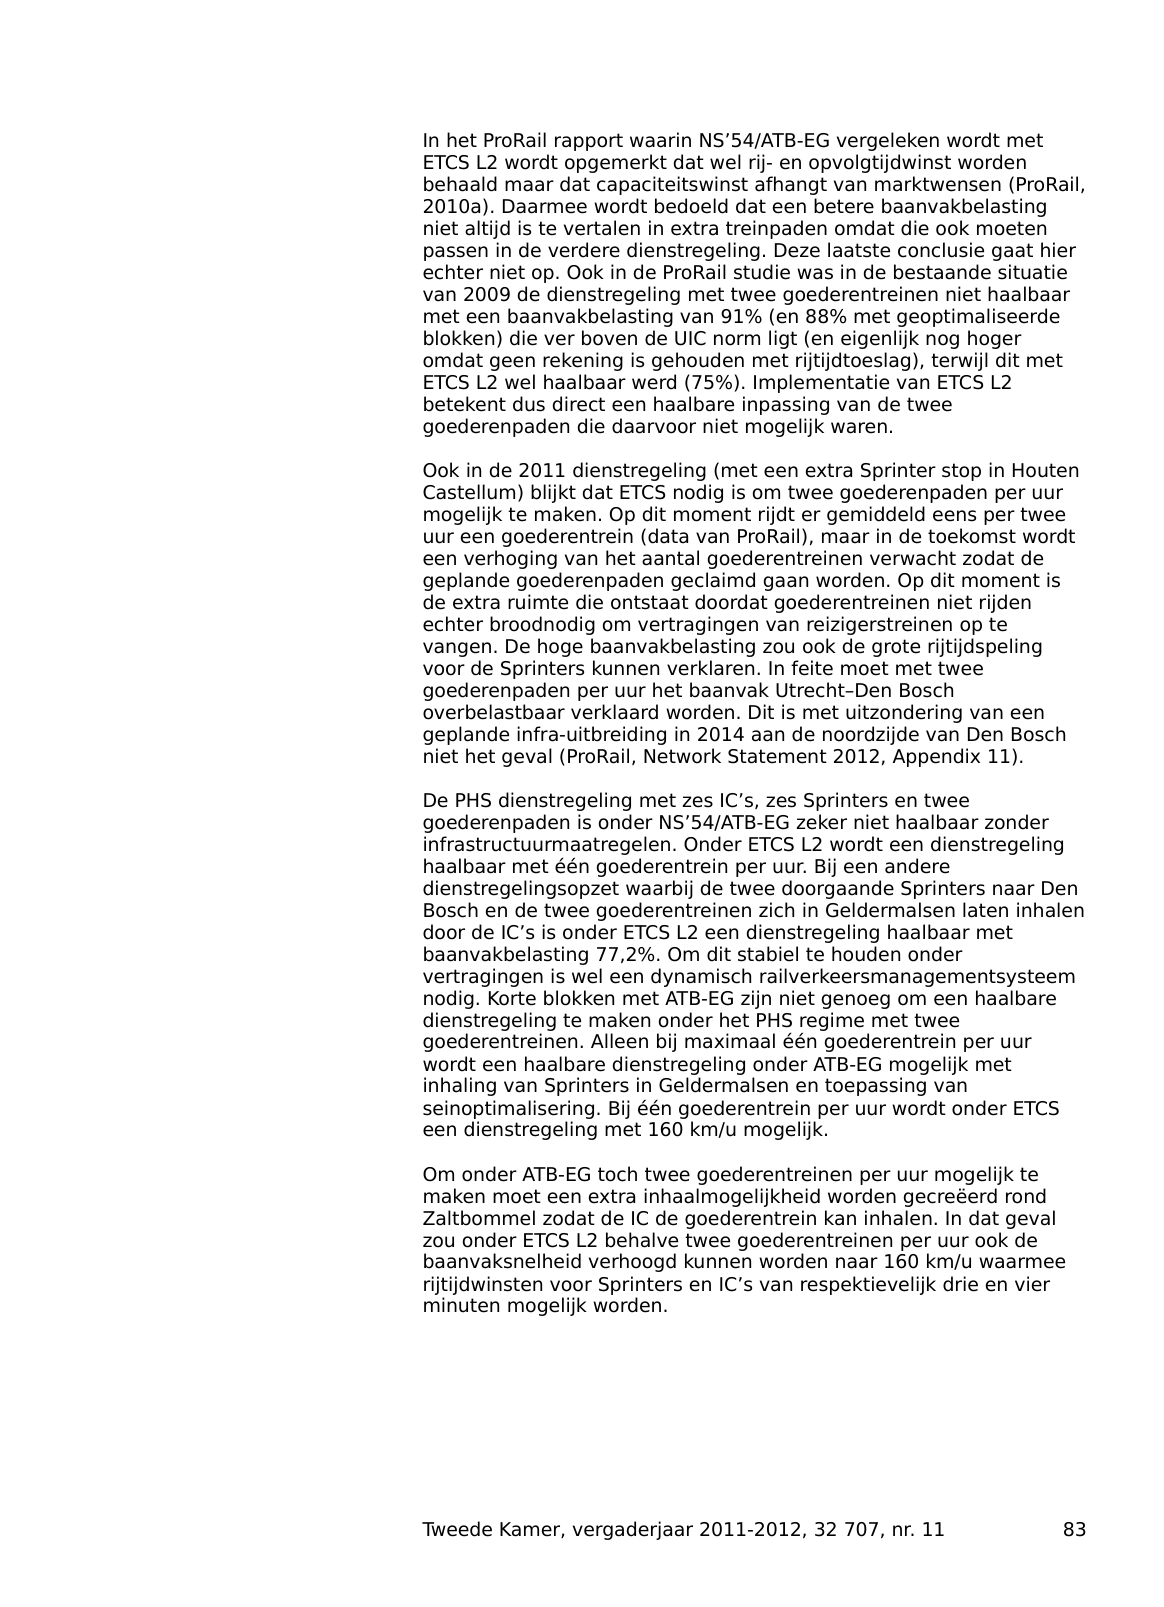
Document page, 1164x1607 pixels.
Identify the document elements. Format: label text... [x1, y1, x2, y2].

text De PHS dienstregeling met zes IC’s, zes Sprinters en twee goederenpaden is onder NS’54/ATB-EG zeker niet haalbaar zonder infrastructuurmaatregelen. Onder ETCS L2 wordt een dienstregeling haalbaar met één goederentrein per uur. Bij een andere dienstregelingsopzet waarbij de twee doorgaande Sprinters naar Den Bosch en de twee goederentreinen zich in Geldermalsen laten inhalen door de IC’s is onder ETCS L2 een dienstregeling haalbaar met baanvakbelasting 77,2%. Om dit stabiel te houden onder vertragingen is wel een dynamisch railverkeersmanagementsysteem nodig. Korte blokken met ATB-EG zijn niet genoeg om een haalbare dienstregeling te maken onder het PHS regime met twee goederentreinen. Alleen bij maximaal één goederentrein per uur wordt een haalbare dienstregeling onder ATB-EG mogelijk met inhaling van Sprinters in Geldermalsen en toepassing van seinoptimalisering. Bij één goederentrein per uur wordt onder ETCS een dienstregeling met 160 km/u mogelijk. [422, 790, 1087, 1141]
text Ook in de 2011 dienstregeling (met een extra Sprinter stop in Houten Castellum) blijkt dat ETCS nodig is om twee goederenpaden per uur mogelijk te maken. Op dit moment rijdt er gemiddeld eens per twee uur een goederentrein (data van ProRail), maar in de toekomst wordt een verhoging van het aantal goederentreinen verwacht zodat de geplande goederenpaden geclaimd gaan worden. Op dit moment is de extra ruimte die ontstaat doordat goederentreinen niet rijden echter broodnodig om vertragingen van reizigerstreinen op te vangen. De hoge baanvakbelasting zou ook de grote rijtijdspeling voor de Sprinters kunnen verklaren. In feite moet met twee goederenpaden per uur het baanvak Utrecht–Den Bosch overbelastbaar verklaard worden. Dit is met uitzondering van een geplande infra-uitbreiding in 2014 aan de noordzijde van Den Bosch niet het geval (ProRail, Network Statement 2012, Appendix 11). [422, 460, 1087, 767]
text In het ProRail rapport waarin NS’54/ATB-EG vergeleken wordt met ETCS L2 wordt opgemerkt dat wel rij- en opvolgtijdwinst worden behaald maar dat capaciteitswinst afhangt van marktwensen (ProRail, 2010a). Daarmee wordt bedoeld dat een betere baanvakbelasting niet altijd is te vertalen in extra treinpaden omdat die ook moeten passen in de verdere dienstregeling. Deze laatste conclusie gaat hier echter niet op. Ook in de ProRail studie was in de bestaande situatie van 2009 de dienstregeling met twee goederentreinen niet haalbaar met een baanvakbelasting van 91% (en 88% met geoptimaliseerde blokken) die ver boven de UIC norm ligt (en eigenlijk nog hoger omdat geen rekening is gehouden met rijtijdtoeslag), terwijl dit met ETCS L2 wel haalbaar werd (75%). Implementatie van ETCS L2 betekent dus direct een haalbare inpassing van de twee goederenpaden die daarvoor niet mogelijk waren. [422, 130, 1087, 438]
text Om onder ATB-EG toch twee goederentreinen per uur mogelijk te maken moet een extra inhaalmogelijkheid worden gecreëerd rond Zaltbommel zodat de IC de goederentrein kan inhalen. In dat geval zou onder ETCS L2 behalve twee goederentreinen per uur ook de baanvaksnelheid verhoogd kunnen worden naar 160 km/u waarmee rijtijdwinsten voor Sprinters en IC’s van respektievelijk drie en vier minuten mogelijk worden. [422, 1163, 1087, 1317]
